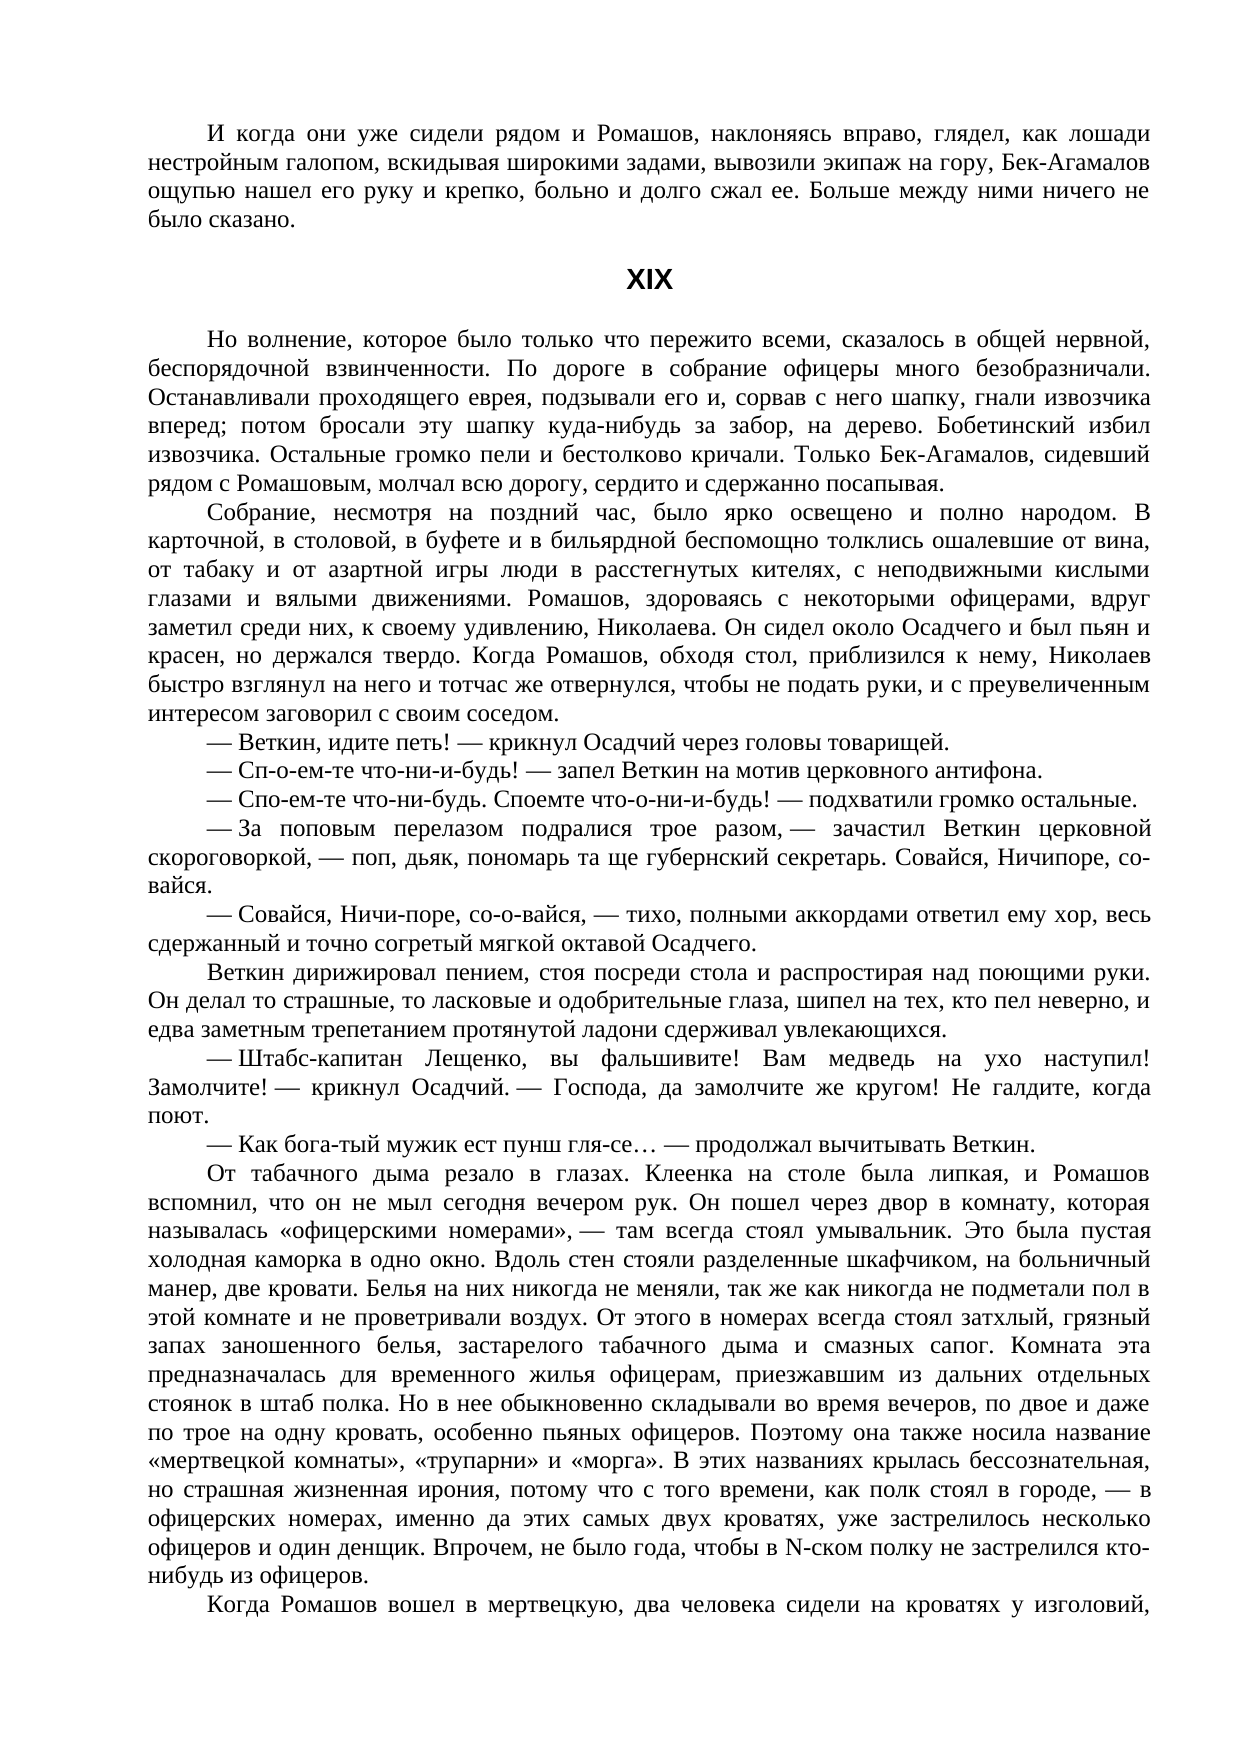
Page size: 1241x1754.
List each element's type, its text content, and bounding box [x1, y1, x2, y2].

text Но волнение, которое было только что пережито всеми, сказалось в общей нервной, беспорядочной взвинченности. По дороге в собрание офицеры много безобразничали. Останавливали проходящего еврея, подзывали его и, сорвав с него шапку, гнали извозчика вперед; потом бросали эту шапку куда-нибудь за забор, на дерево. Бобетинский избил извозчика. Остальные громко пели и бестолково кричали. Только Бек-Агамалов, сидевший рядом с Ромашовым, молчал всю дорогу, сердито и сдержанно посапывая. [148, 324, 1152, 497]
subtitle XIX [148, 262, 1152, 295]
text — За поповым перелазом подралися трое разом, — зачастил Веткин церковной скороговоркой, — поп, дьяк, пономарь та ще губернский секретарь. Совайся, Ничипоре, со-вайся. [148, 813, 1152, 899]
text — Сп-о-ем-те что-ни-и-будь! — запел Веткин на мотив церковного антифона. [148, 755, 1152, 784]
text И когда они уже сидели рядом и Ромашов, наклоняясь вправо, глядел, как лошади нестройным галопом, вскидывая широкими задами, вывозили экипаж на гору, Бек-Агамалов ощупью нашел его руку и крепко, больно и долго сжал ее. Больше между ними ничего не было сказано. [148, 118, 1152, 233]
text — Как бога-тый мужик ест пунш гля-се… — продолжал вычитывать Веткин. [148, 1129, 1152, 1158]
text — Штабс-капитан Лещенко, вы фальшивите! Вам медведь на ухо наступил! Замолчите! — крикнул Осадчий. — Господа, да замолчите же кругом! Не галдите, когда поют. [148, 1043, 1152, 1129]
text Когда Ромашов вошел в мертвецкую, два человека сидели на кроватях у изголовий, [148, 1589, 1152, 1618]
text — Спо-ем-те что-ни-будь. Споемте что-о-ни-и-будь! — подхватили громко остальные. [148, 784, 1152, 813]
text — Веткин, идите петь! — крикнул Осадчий через головы товарищей. [148, 727, 1152, 755]
text Собрание, несмотря на поздний час, было ярко освещено и полно народом. В карточной, в столовой, в буфете и в бильярдной беспомощно толклись ошалевшие от вина, от табаку и от азартной игры люди в расстегнутых кителях, с неподвижными кислыми глазами и вялыми движениями. Ромашов, здороваясь с некоторыми офицерами, вдруг заметил среди них, к своему удивлению, Николаева. Он сидел около Осадчего и был пьян и красен, но держался твердо. Когда Ромашов, обходя стол, приблизился к нему, Николаев быстро взглянул на него и тотчас же отвернулся, чтобы не подать руки, и с преувеличенным интересом заговорил с своим соседом. [148, 497, 1152, 727]
text — Совайся, Ничи-поре, со-о-вайся, — тихо, полными аккордами ответил ему хор, весь сдержанный и точно согретый мягкой октавой Осадчего. [148, 899, 1152, 957]
text От табачного дыма резало в глазах. Клеенка на столе была липкая, и Ромашов вспомнил, что он не мыл сегодня вечером рук. Он пошел через двор в комнату, которая называлась «офицерскими номерами», — там всегда стоял умывальник. Это была пустая холодная каморка в одно окно. Вдоль стен стояли разделенные шкафчиком, на больничный манер, две кровати. Белья на них никогда не меняли, так же как никогда не подметали пол в этой комнате и не проветривали воздух. От этого в номерах всегда стоял затхлый, грязный запах заношенного белья, застарелого табачного дыма и смазных сапог. Комната эта предназначалась для временного жилья офицерам, приезжавшим из дальних отдельных стоянок в штаб полка. Но в нее обыкновенно складывали во время вечеров, по двое и даже по трое на одну кровать, особенно пьяных офицеров. Поэтому она также носила название «мертвецкой комнаты», «трупарни» и «морга». В этих названиях крылась бессознательная, но страшная жизненная ирония, потому что с того времени, как полк стоял в городе, — в офицерских номерах, именно да этих самых двух кроватях, уже застрелилось несколько офицеров и один денщик. Впрочем, не было года, чтобы в N-ском полку не застрелился кто-нибудь из офицеров. [148, 1158, 1152, 1589]
text Веткин дирижировал пением, стоя посреди стола и распростирая над поющими руки. Он делал то страшные, то ласковые и одобрительные глаза, шипел на тех, кто пел неверно, и едва заметным трепетанием протянутой ладони сдерживал увлекающихся. [148, 957, 1152, 1043]
